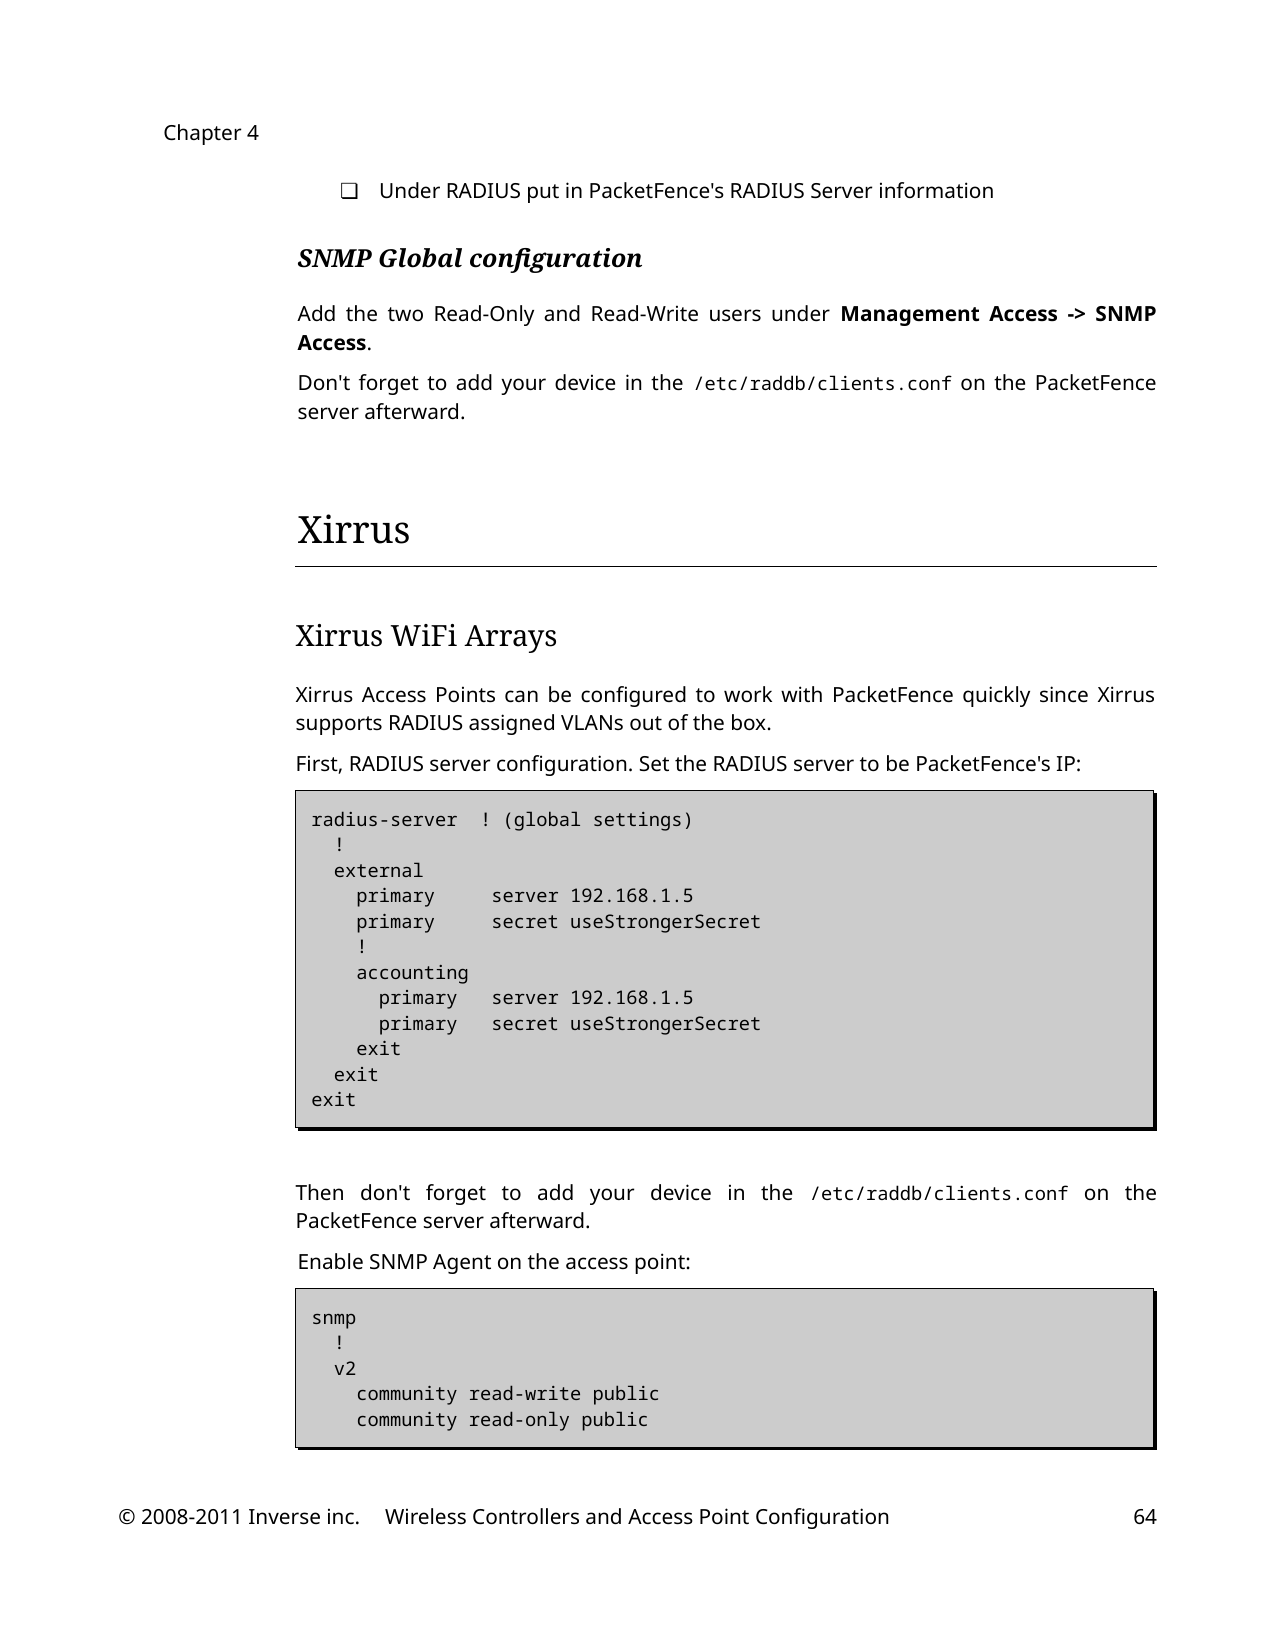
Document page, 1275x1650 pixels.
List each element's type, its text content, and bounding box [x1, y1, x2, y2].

text Don't forget to add your device in the /etc/raddb/clients.conf on the PacketFence server afterward. [297, 368, 1157, 425]
list Add the two Read-Only and Read-Write users under Management Access -> SNMP Access. [297, 299, 1157, 356]
list ❏ Under RADIUS put in PacketFence's RADIUS Server information [340, 176, 1157, 204]
text Xirrus Access Points can be configured to work with PacketFence quickly since Xirrus supports RADIUS assigned VLANs out of the box. [295, 680, 1157, 737]
text radius-server ! (global settings) ! external primary server 192.168.1.5 primary secret useStrongerSecret ! accounting primary server 192.168.1.5 primary secret useStrongerSecret exit exit exit [296, 791, 1153, 1127]
subtitle Xirrus [295, 504, 1157, 566]
subtitle SNMP Global configuration [260, 241, 1157, 274]
text First, RADIUS server configuration. Set the RADIUS server to be PacketFence's IP: [295, 749, 1157, 778]
text snmp ! v2 community read-write public community read-only public [296, 1289, 1153, 1447]
list Enable SNMP Agent on the access point: [297, 1247, 1157, 1276]
text Then don't forget to add your device in the /etc/raddb/clients.conf on the PacketFence server afterward. [295, 1178, 1157, 1235]
subtitle Xirrus WiFi Arrays [295, 615, 1157, 655]
